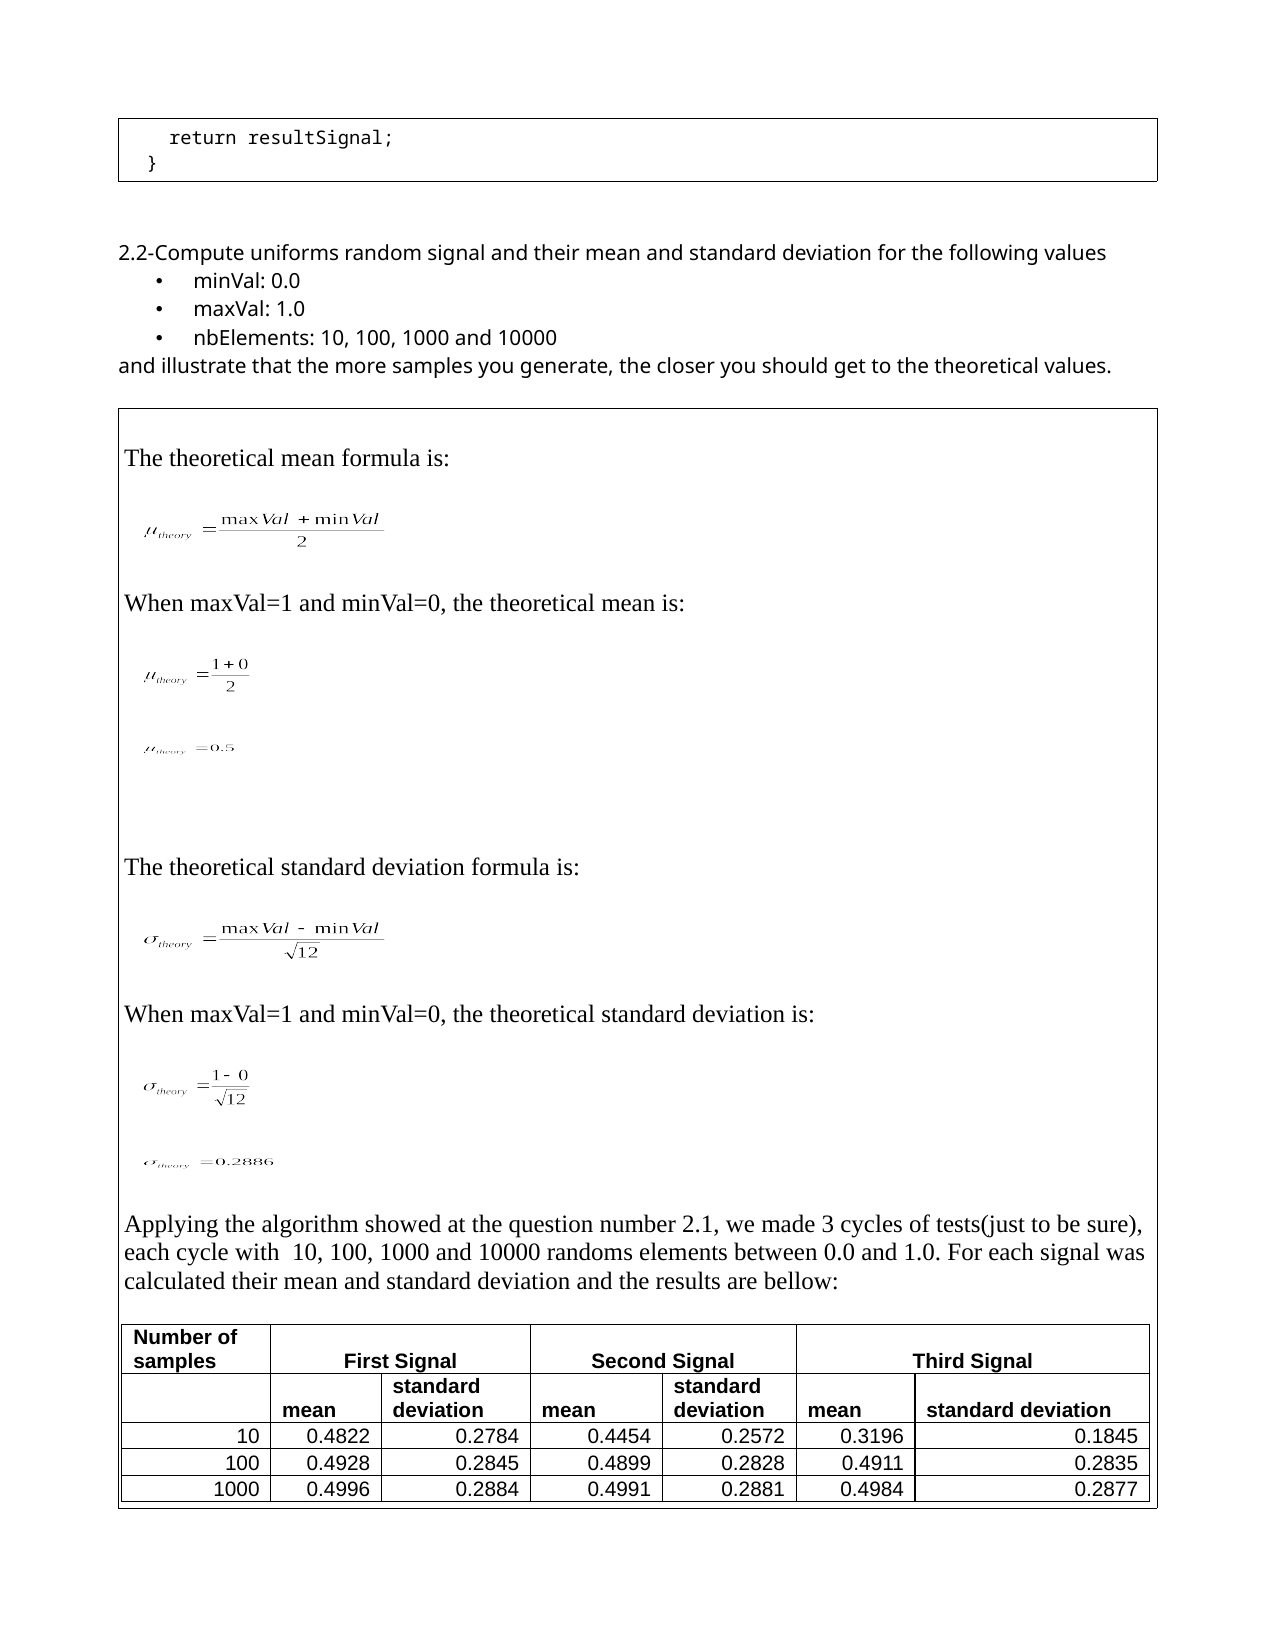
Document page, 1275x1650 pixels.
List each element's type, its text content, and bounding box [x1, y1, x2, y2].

table_cell 0.2845 [382, 1449, 530, 1475]
table_cell mean [271, 1374, 381, 1422]
table_header The theoretical mean formula is: When maxVal=1 and minVal=0, the theoretical mean is: The theoretical standard deviation formula is: When maxVal=1 and minVal=0, the theoretical standard deviation is: Applying the algorithm showed at the question number 2.1, we made 3 cycles of tests(just to be sure), each cycle with 10, 100, 1000 and 10000 randoms elements between 0.0 and 1.0. For each signal was calculated their mean and standard deviation and the results are bellow: [119, 409, 1157, 1508]
table_cell 0.4991 [531, 1476, 662, 1501]
table_cell standard deviation [916, 1374, 1149, 1422]
table_cell 0.2884 [382, 1476, 530, 1501]
table_cell 0.2572 [663, 1423, 796, 1448]
table_cell mean [797, 1374, 914, 1422]
list maxVal: 1.0 [156, 294, 1157, 323]
table_cell 0.1845 [916, 1423, 1149, 1448]
table_cell 0.2881 [663, 1476, 796, 1501]
table_cell 1000 [122, 1476, 270, 1501]
table_header Third Signal [797, 1325, 1149, 1373]
table_cell 0.2835 [916, 1449, 1149, 1475]
table_cell 0.4928 [271, 1449, 381, 1475]
table_cell 0.3196 [797, 1423, 914, 1448]
table_header Second Signal [531, 1325, 796, 1373]
table_header First Signal [271, 1325, 530, 1373]
table_cell 100 [122, 1449, 270, 1475]
table_cell mean [531, 1374, 662, 1422]
table_header return resultSignal; } [119, 119, 1157, 181]
table_header Number of samples [122, 1325, 270, 1373]
table_cell 0.4911 [797, 1449, 914, 1475]
text and illustrate that the more samples you generate, the closer you should get to the theoretical values. [118, 351, 1157, 380]
table_cell 0.2828 [663, 1449, 796, 1475]
table_cell standard deviation [382, 1374, 530, 1422]
list minVal: 0.0 [156, 266, 1157, 294]
text 2.2-Compute uniforms random signal and their mean and standard deviation for the following values [118, 238, 1157, 266]
table_cell 0.4822 [271, 1423, 381, 1448]
table_cell [122, 1374, 270, 1422]
list nbElements: 10, 100, 1000 and 10000 [156, 323, 1157, 351]
table_cell 0.2784 [382, 1423, 530, 1448]
table_cell 0.4984 [797, 1476, 914, 1501]
table_cell 0.4454 [531, 1423, 662, 1448]
table_cell 0.4899 [531, 1449, 662, 1475]
table_cell 0.4996 [271, 1476, 381, 1501]
table_cell standard deviation [663, 1374, 796, 1422]
table_cell 10 [122, 1423, 270, 1448]
table_cell 0.2877 [916, 1476, 1149, 1501]
